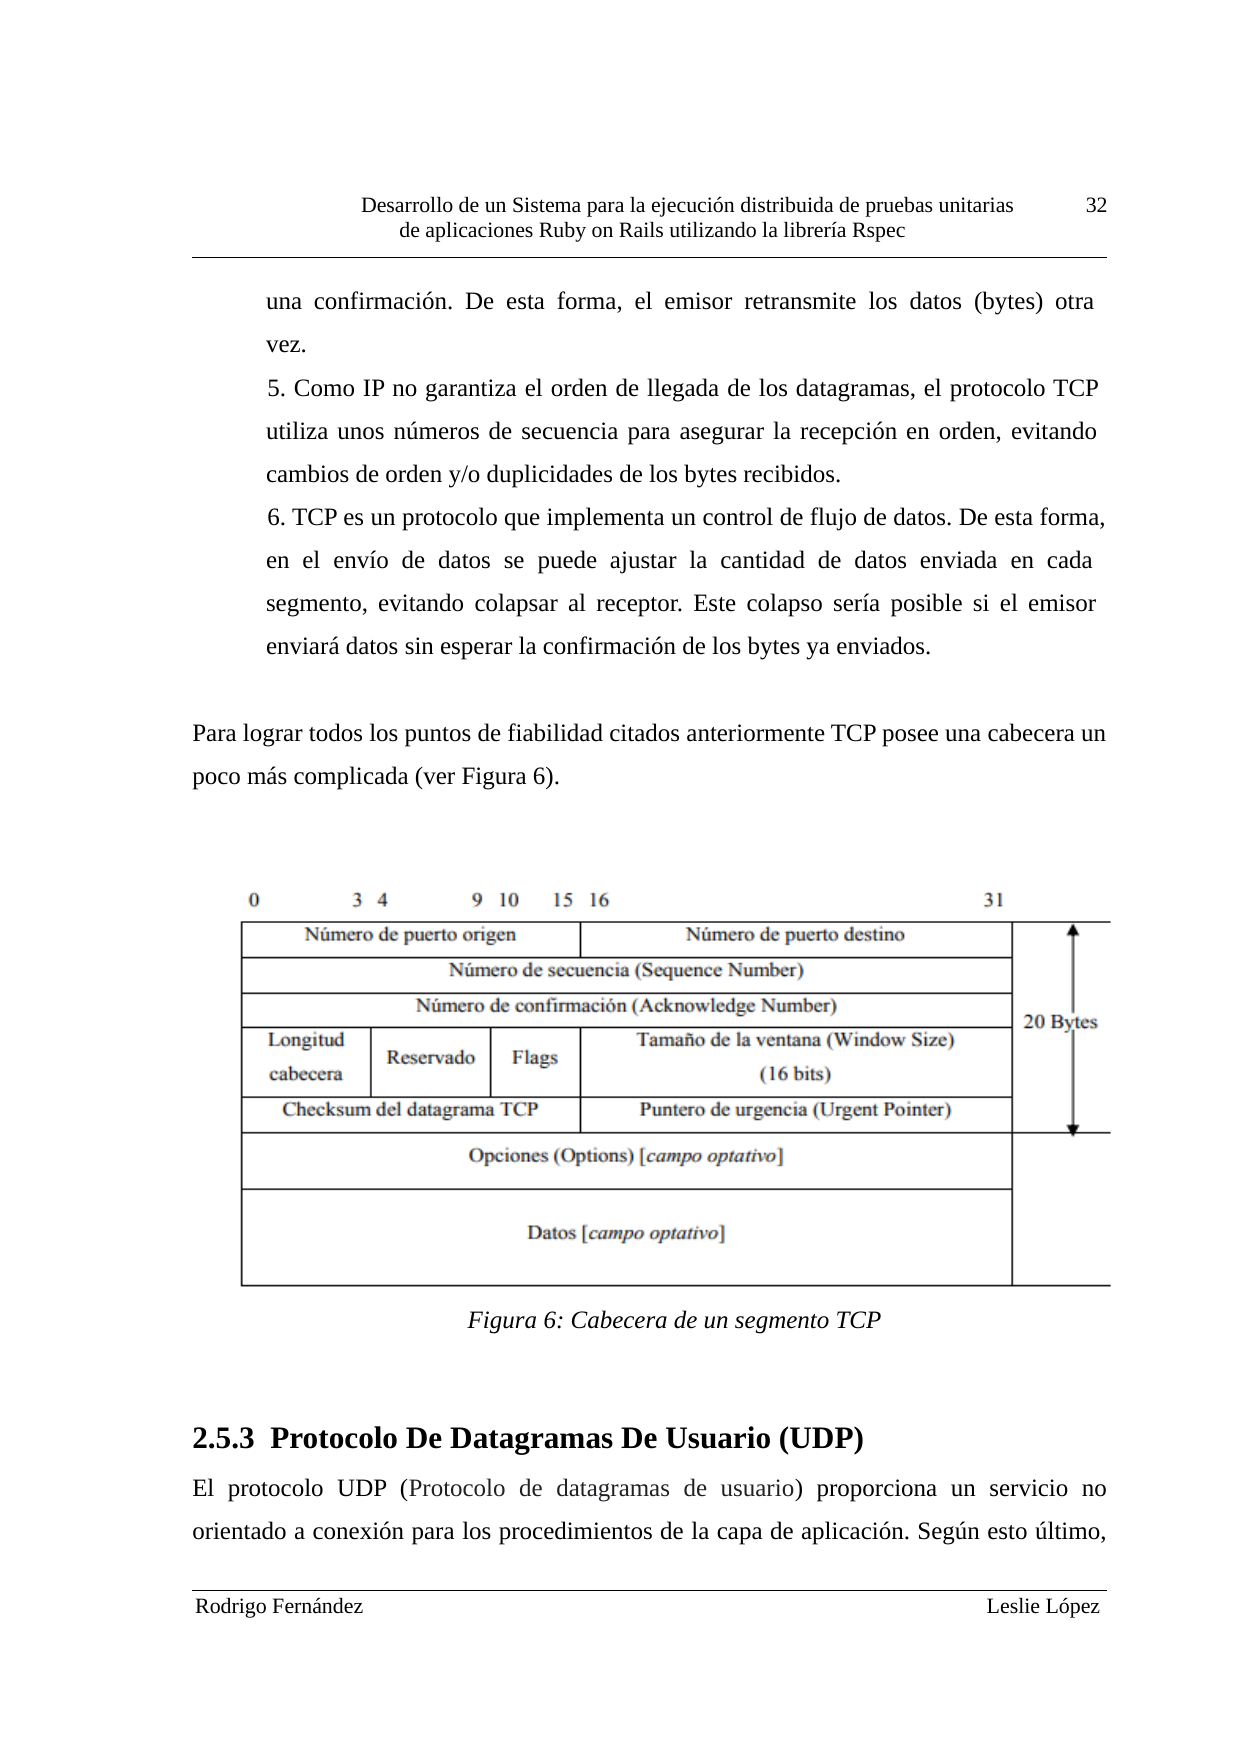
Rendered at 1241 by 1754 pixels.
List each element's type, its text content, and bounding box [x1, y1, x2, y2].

text una confirmación. De esta forma, el emisor retransmite los datos (bytes) otra vez. [192, 286, 1107, 358]
subtitle Protocolo de datagramas de usuario (UDP) [192, 1419, 1107, 1455]
text 6. TCP es un protocolo que implementa un control de flujo de datos. De esta forma, en el envío de datos se puede ajustar la cantidad de datos enviada en cada segmento, evitando colapsar al receptor. Este colapso sería posible si el emisor enviará datos sin esperar la confirmación de los bytes ya enviados. [192, 502, 1107, 660]
text El protocolo UDP (Protocolo de datagramas de usuario) proporciona un servicio no orientado a conexión para los procedimientos de la capa de aplicación. Según esto último, [192, 1473, 1107, 1545]
text Para lograr todos los puntos de fiabilidad citados anteriormente TCP posee una cabecera un poco más complicada (ver Figura 6). [192, 718, 1107, 789]
text Figura 6: Cabecera de un segmento TCP [192, 1300, 1157, 1334]
picture [216, 877, 1133, 1300]
text 5. Como IP no garantiza el orden de llegada de los datagramas, el protocolo TCP utiliza unos números de secuencia para asegurar la recepción en orden, evitando cambios de orden y/o duplicidades de los bytes recibidos. [192, 373, 1107, 488]
